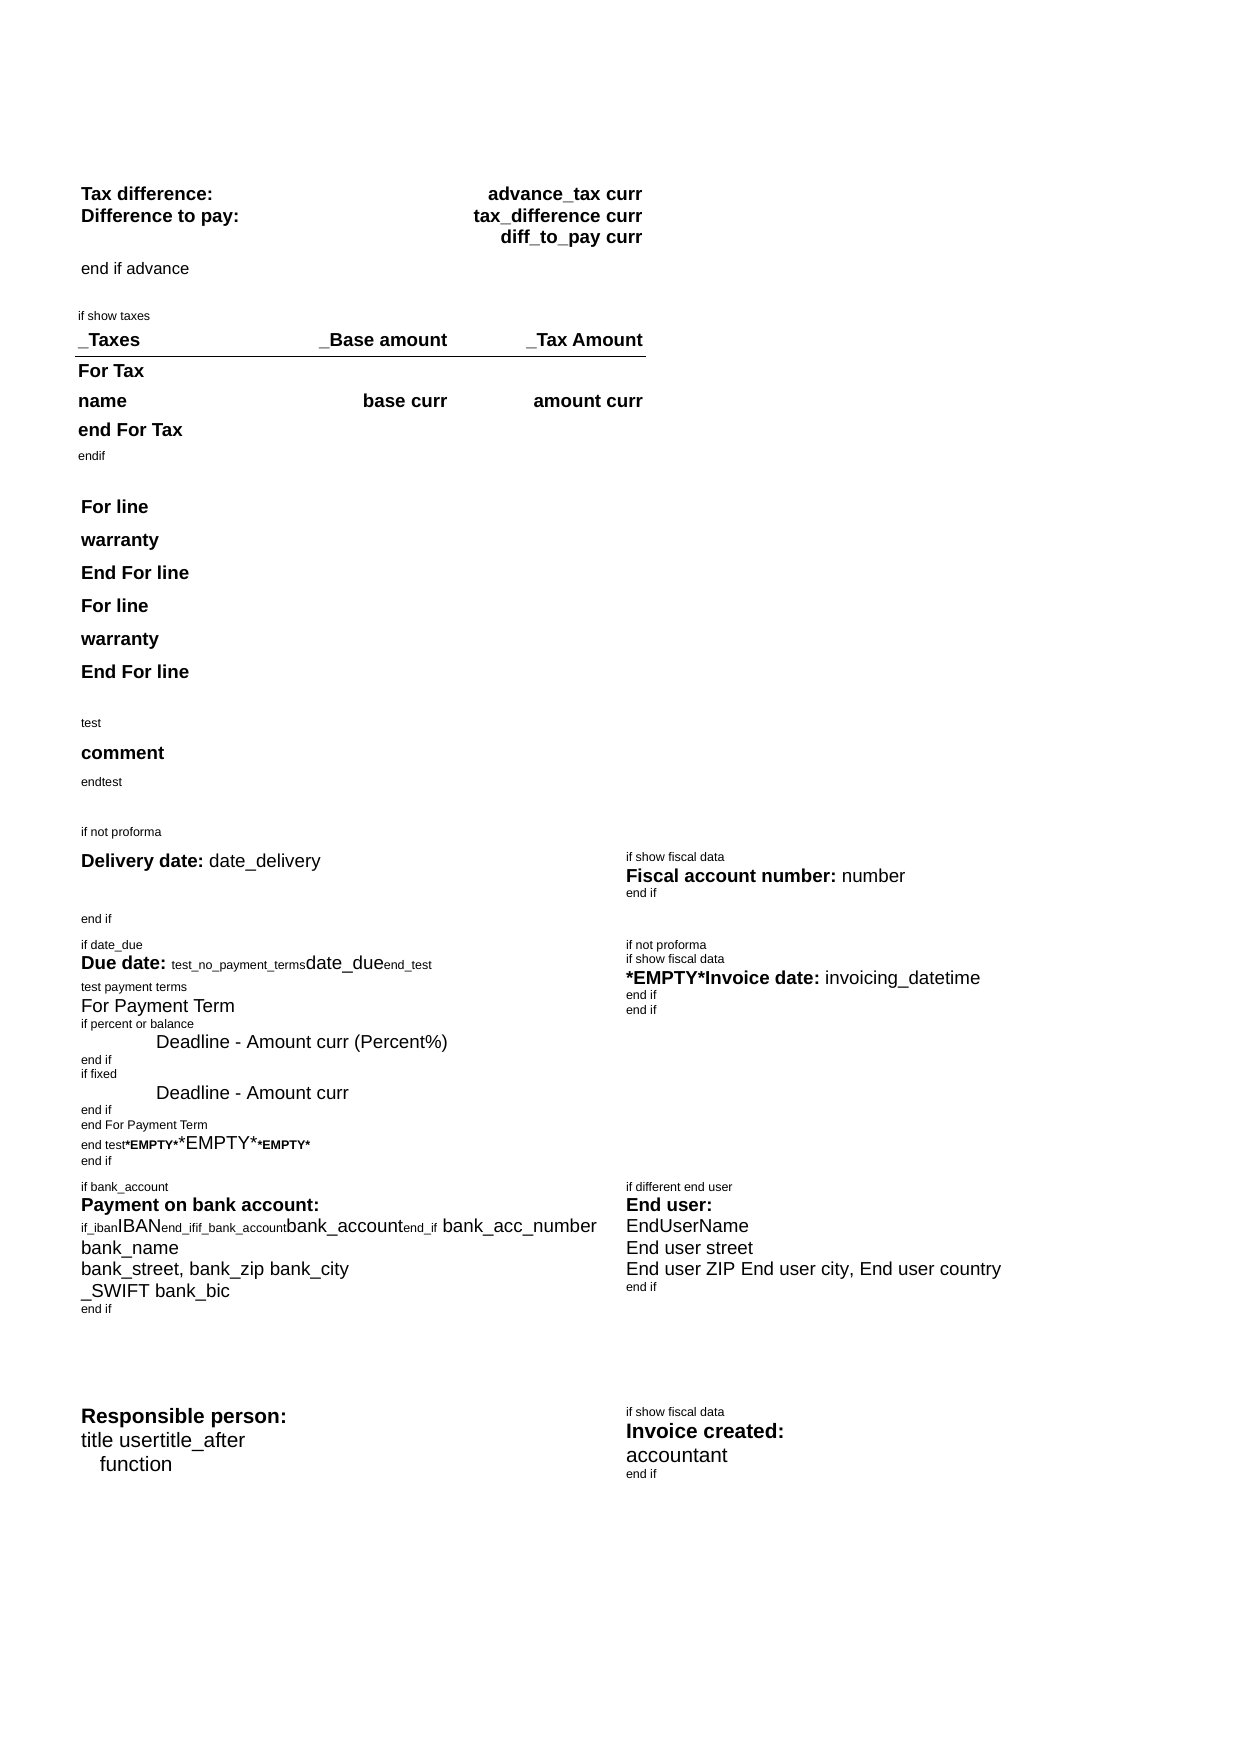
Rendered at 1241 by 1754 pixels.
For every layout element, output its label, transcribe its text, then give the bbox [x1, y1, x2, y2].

table_cell if not proforma if show fiscal data *EMPTY*Invoice date: invoicing_datetime end if end if [620, 932, 1165, 1173]
table_header For line [75, 589, 1165, 622]
table_cell For Tax [75, 357, 646, 386]
table_cell amount curr [450, 386, 646, 416]
table_cell [646, 356, 950, 386]
table_cell if date_due Due date: test_no_payment_termsdate_dueend_test test payment terms For Payment Term if percent or balance Deadline - Amount curr (Percent%) end if if fixed Deadline - Amount curr end if end For Payment Term end test*EMPTY**EMPTY**EMPTY* end if [75, 932, 620, 1173]
table_cell advance_tax curr tax_difference curr diff_to_pay curr [459, 177, 648, 253]
table_cell end if [75, 906, 620, 932]
table_cell [646, 326, 950, 356]
table_cell endif [75, 446, 1165, 466]
table_cell _Tax Amount [450, 326, 646, 356]
table_cell [950, 356, 1165, 386]
table_cell comment [75, 736, 1165, 769]
table_cell Tax difference: Difference to pay: [75, 177, 459, 253]
table_cell [950, 326, 1165, 356]
table_cell End For line [75, 655, 1165, 688]
table_header [620, 819, 1165, 844]
table_cell End For line [75, 556, 1165, 589]
table_cell Delivery date: date_delivery [75, 844, 620, 906]
table_header if show taxes [75, 306, 1165, 326]
table_cell [950, 386, 1165, 416]
table_cell [950, 416, 1165, 446]
table_cell [646, 386, 950, 416]
table_cell if show fiscal data Invoice created: accountant end if [620, 1399, 1165, 1487]
table_cell Responsible person: title usertitle_after function [75, 1399, 620, 1487]
table_cell base curr [255, 386, 450, 416]
table_cell warranty [75, 523, 1165, 556]
table_cell name [75, 386, 254, 416]
table_header test [75, 710, 1165, 736]
table_cell warranty [75, 622, 1165, 655]
table_cell [620, 906, 1165, 932]
table_cell end For Tax [75, 416, 646, 446]
table_cell end if advance [75, 253, 1165, 284]
table_header if not proforma [75, 819, 620, 844]
table_cell if bank_account Payment on bank account: if_ibanIBANend_ifif_bank_accountbank_accountend_if bank_acc_number bank_name bank_street, bank_zip bank_city _SWIFT bank_bic end if [75, 1174, 620, 1321]
table_cell _Taxes [75, 326, 254, 356]
table_cell if show fiscal data Fiscal account number: number end if [620, 844, 1165, 906]
table_cell [646, 416, 950, 446]
table_cell endtest [75, 769, 1165, 794]
table_cell [648, 177, 1165, 253]
table_cell _Base amount [255, 326, 450, 356]
table_header For line [75, 490, 1165, 523]
table_cell if different end user End user: EndUserName End user street End user ZIP End user city, End user country end if [620, 1174, 1165, 1321]
table_cell [75, 1321, 1165, 1399]
